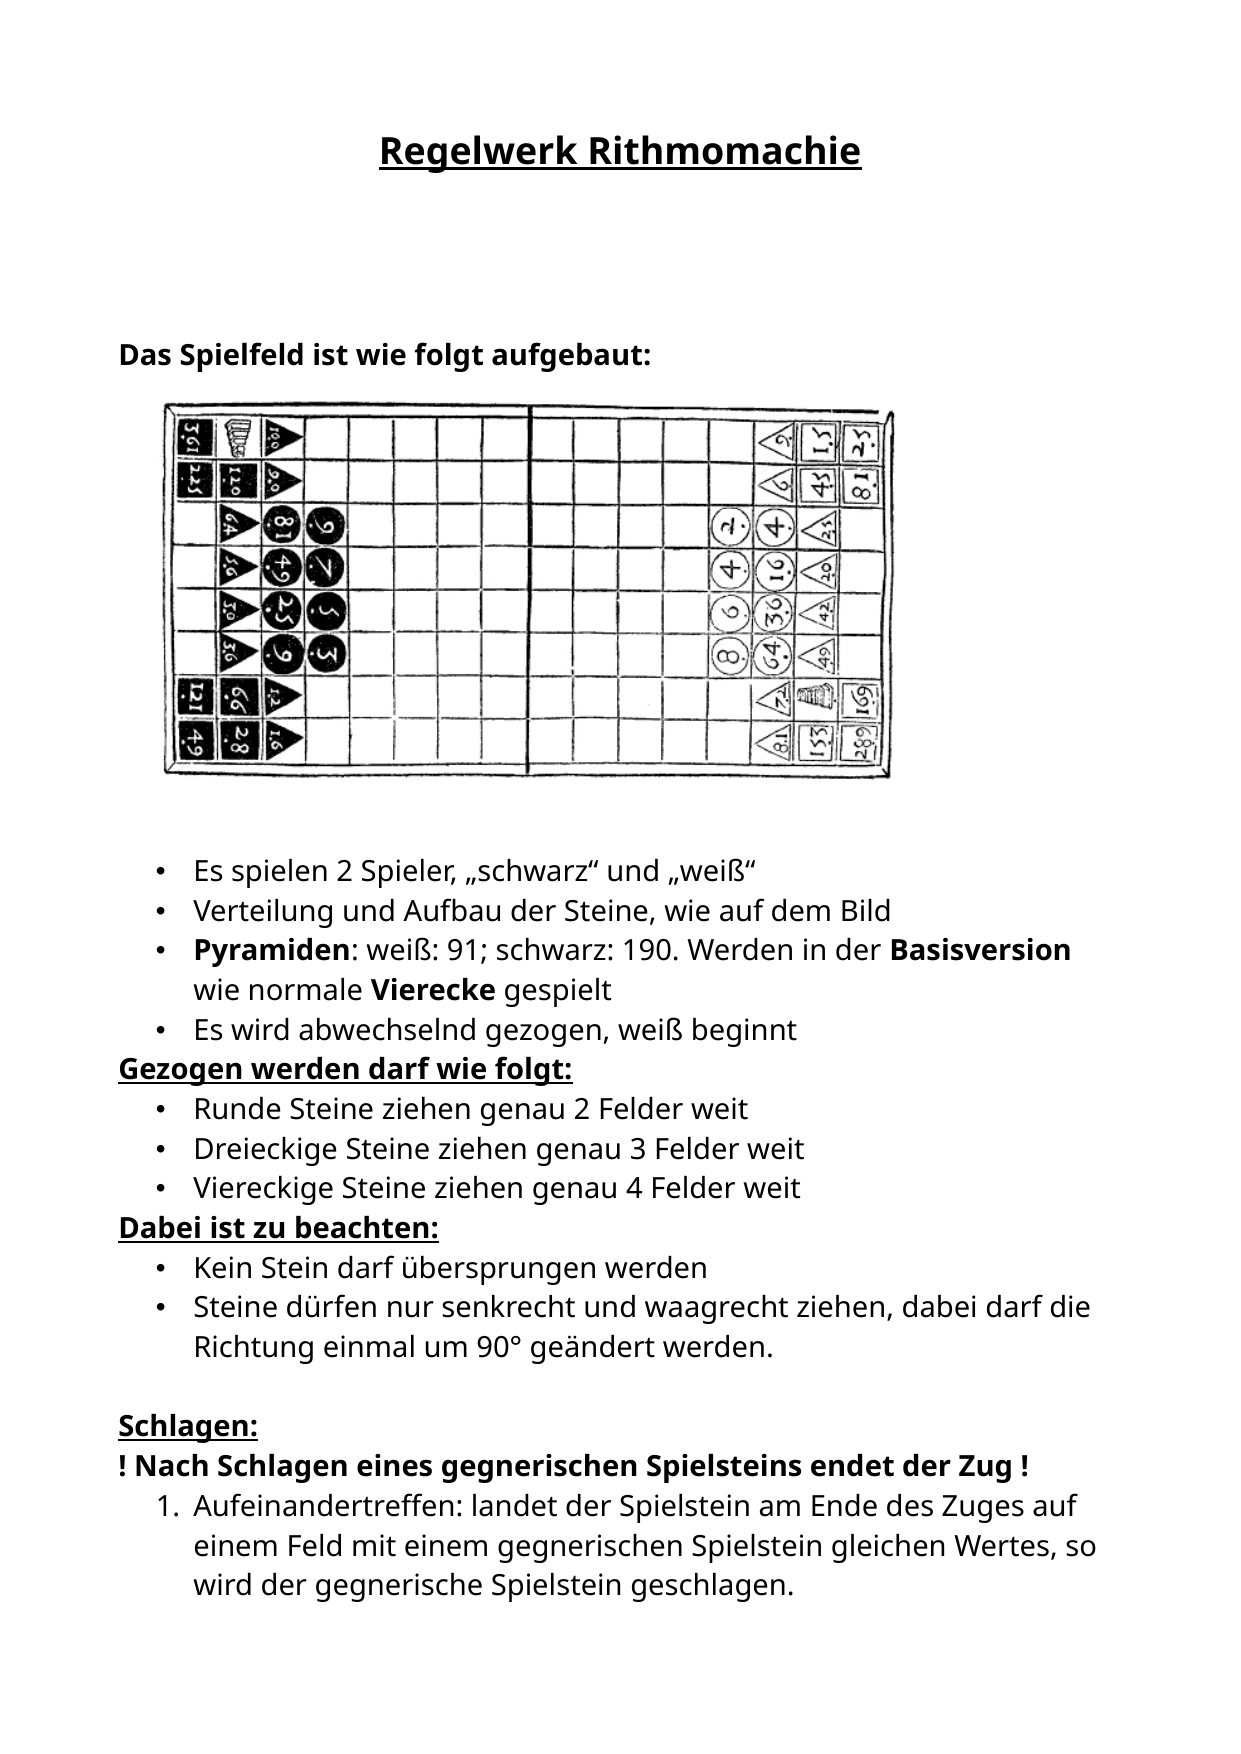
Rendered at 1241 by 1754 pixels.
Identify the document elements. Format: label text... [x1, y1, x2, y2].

list Kein Stein darf übersprungen werden [156, 1247, 1122, 1287]
list Es spielen 2 Spieler, „schwarz“ und „weiß“ [156, 850, 1122, 890]
list Verteilung und Aufbau der Steine, wie auf dem Bild [156, 890, 1122, 929]
text Das Spielfeld ist wie folgt aufgebaut: [118, 334, 1122, 374]
list Runde Steine ziehen genau 2 Felder weit [156, 1088, 1122, 1128]
list Dreieckige Steine ziehen genau 3 Felder weit [156, 1128, 1122, 1168]
list Aufeinandertreffen: landet der Spielstein am Ende des Zuges auf einem Feld mit einem gegnerischen Spielstein gleichen Wertes, so wird der gegnerische Spielstein geschlagen. [156, 1485, 1122, 1604]
text Schlagen: [118, 1406, 1122, 1445]
list Steine dürfen nur senkrecht und waagrecht ziehen, dabei darf die Richtung einmal um 90° geändert werden. [156, 1287, 1122, 1366]
text ! Nach Schlagen eines gegnerischen Spielsteins endet der Zug ! [118, 1445, 1122, 1485]
list Pyramiden: weiß: 91; schwarz: 190. Werden in der Basisversion wie normale Vierecke gespielt [156, 929, 1122, 1009]
text Regelwerk Rithmomachie [118, 124, 1122, 175]
list Viereckige Steine ziehen genau 4 Felder weit [156, 1168, 1122, 1207]
text Gezogen werden darf wie folgt: [118, 1048, 1122, 1088]
text Dabei ist zu beachten: [118, 1207, 1122, 1247]
picture [144, 393, 908, 789]
list Es wird abwechselnd gezogen, weiß beginnt [156, 1009, 1122, 1048]
